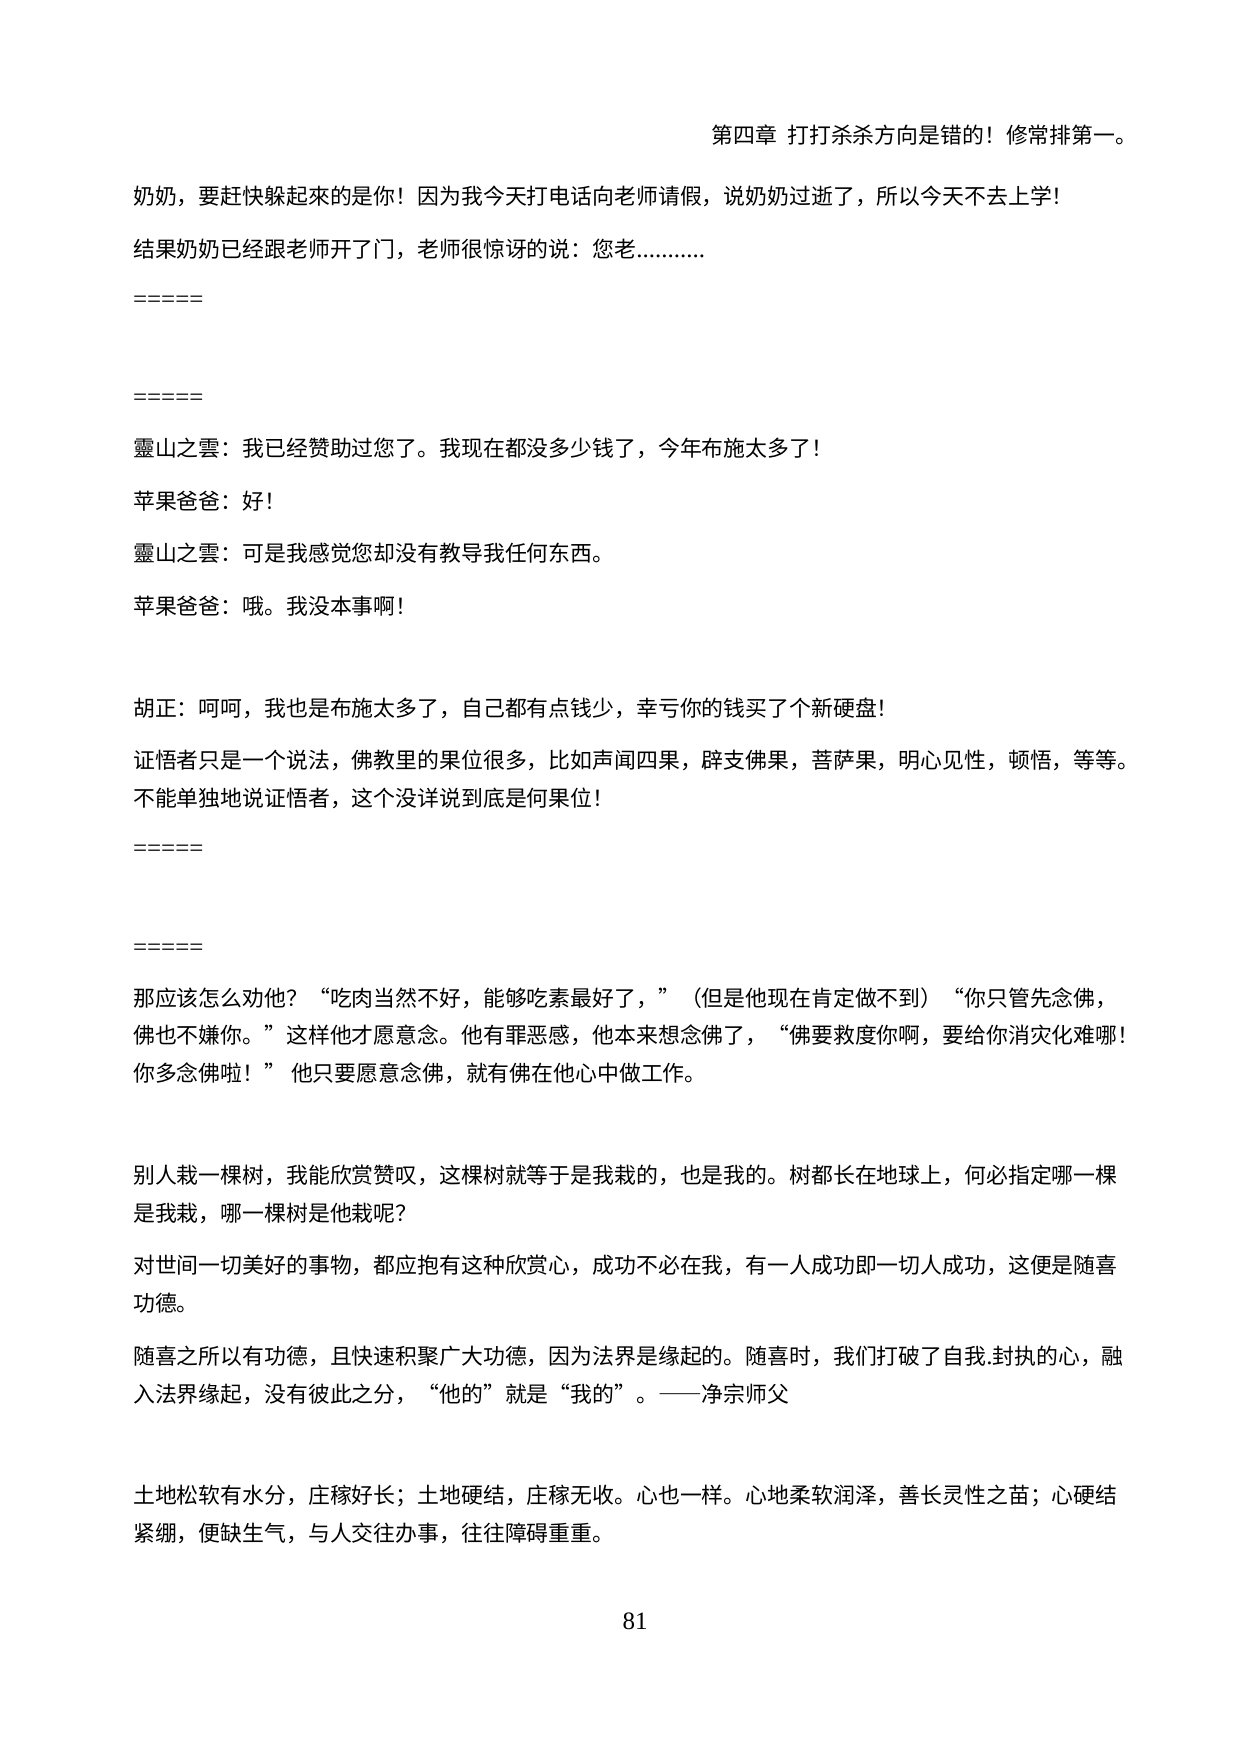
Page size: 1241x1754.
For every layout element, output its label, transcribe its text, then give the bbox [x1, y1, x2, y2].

text 奶奶，要赶快躲起來的是你！因为我今天打电话向老师请假，说奶奶过逝了，所以今天不去上学！ [133, 179, 1137, 211]
text ===== [133, 284, 1137, 313]
text 对世间一切美好的事物，都应抱有这种欣赏心，成功不必在我，有一人成功即一切人成功，这便是随喜功德。 [133, 1248, 1137, 1318]
text 苹果爸爸：哦。我没本事啊！ [133, 589, 1137, 621]
text 土地松软有水分，庄稼好长；土地硬结，庄稼无收。心也一样。心地柔软润泽，善长灵性之苗；心硬结紧绷，便缺生气，与人交往办事，往往障碍重重。 [133, 1478, 1137, 1548]
text 靈山之雲：我已经赞助过您了。我现在都没多少钱了，今年布施太多了！ [133, 431, 1137, 463]
text 胡正：呵呵，我也是布施太多了，自己都有点钱少，幸亏你的钱买了个新硬盘！ [133, 691, 1137, 722]
text 那应该怎么劝他？“吃肉当然不好，能够吃素最好了，”（但是他现在肯定做不到）“你只管先念佛，佛也不嫌你。”这样他才愿意念。他有罪恶感，他本来想念佛了，“佛要救度你啊，要给你消灾化难哪！你多念佛啦！” 他只要愿意念佛，就有佛在他心中做工作。 [133, 981, 1137, 1088]
text 证悟者只是一个说法，佛教里的果位很多，比如声闻四果，辟支佛果，菩萨果，明心见性，顿悟，等等。不能单独地说证悟者，这个没详说到底是何果位！ [133, 743, 1137, 813]
text ===== [133, 382, 1137, 411]
text 靈山之雲：可是我感觉您却没有教导我任何东西。 [133, 536, 1137, 568]
text 随喜之所以有功德，且快速积聚广大功德，因为法界是缘起的。随喜时，我们打破了自我.封执的心，融入法界缘起，没有彼此之分，“他的”就是“我的”。——净宗师父 [133, 1339, 1137, 1408]
text ===== [133, 932, 1137, 960]
text 苹果爸爸：好！ [133, 484, 1137, 516]
text ===== [133, 833, 1137, 862]
text 结果奶奶已经跟老师开了门，老师很惊讶的说：您老........... [133, 232, 1137, 263]
text 别人栽一棵树，我能欣赏赞叹，这棵树就等于是我栽的，也是我的。树都长在地球上，何必指定哪一棵是我栽，哪一棵树是他栽呢？ [133, 1158, 1137, 1228]
